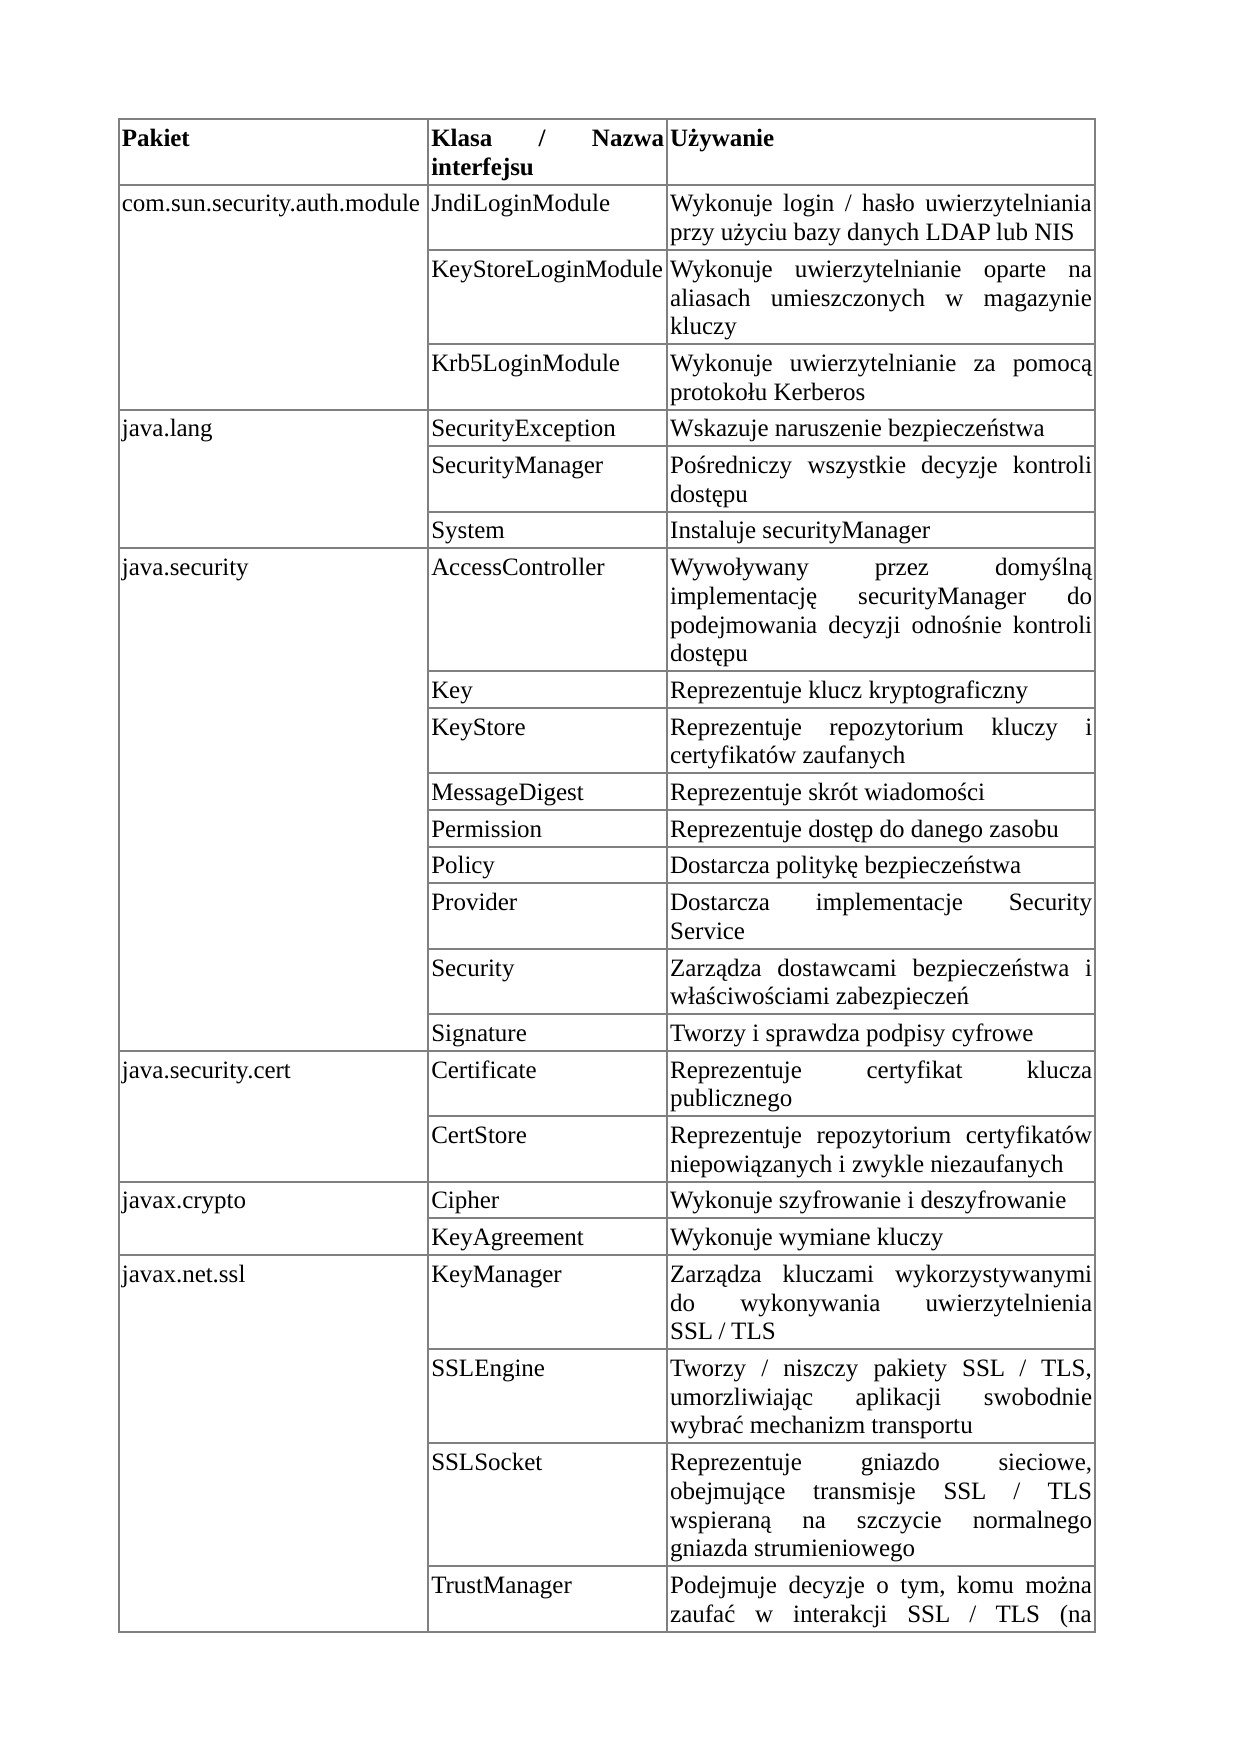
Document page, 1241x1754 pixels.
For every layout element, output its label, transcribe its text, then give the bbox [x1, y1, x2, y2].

table_cell Cipher [429, 1183, 666, 1217]
table_cell Instaluje securityManager [668, 513, 1094, 547]
table_cell KeyManager [429, 1256, 666, 1348]
table_cell Security [429, 950, 666, 1013]
table_cell javax.net.ssl [120, 1256, 427, 1631]
table_cell java.security.cert [120, 1052, 427, 1181]
table_cell Wykonuje wymiane kluczy [668, 1219, 1094, 1254]
table_cell Wywoływany przez domyślną implementację securityManager do podejmowania decyzji odnośnie kontroli dostępu [668, 549, 1094, 670]
table_cell Policy [429, 848, 666, 882]
table_cell Reprezentuje klucz kryptograficzny [668, 672, 1094, 707]
table_cell Provider [429, 884, 666, 948]
table_cell Dostarcza implementacje Security Service [668, 884, 1094, 948]
table_cell Reprezentuje certyfikat klucza publicznego [668, 1052, 1094, 1115]
table_cell Reprezentuje repozytorium certyfikatów niepowiązanych i zwykle niezaufanych [668, 1117, 1094, 1181]
table_cell KeyStoreLoginModule [429, 251, 666, 343]
table_cell Signature [429, 1015, 666, 1050]
table_cell Podejmuje decyzje o tym, komu można zaufać w interakcji SSL / TLS (na [668, 1567, 1094, 1631]
table_cell Wykonuje uwierzytelnianie za pomocą protokołu Kerberos [668, 345, 1094, 408]
table_cell JndiLoginModule [429, 186, 666, 249]
table_cell Wykonuje login / hasło uwierzytelniania przy użyciu bazy danych LDAP lub NIS [668, 186, 1094, 249]
table_cell Wykonuje uwierzytelnianie oparte na aliasach umieszczonych w magazynie kluczy [668, 251, 1094, 343]
table_cell Wskazuje naruszenie bezpieczeństwa [668, 411, 1094, 445]
table_cell AccessController [429, 549, 666, 670]
table_header Pakiet [120, 120, 427, 183]
table_cell MessageDigest [429, 774, 666, 809]
table_cell TrustManager [429, 1567, 666, 1631]
table_cell Wykonuje szyfrowanie i deszyfrowanie [668, 1183, 1094, 1217]
table_cell SSLEngine [429, 1350, 666, 1442]
table_cell Krb5LoginModule [429, 345, 666, 408]
table_header Używanie [668, 120, 1094, 183]
table_cell Dostarcza politykę bezpieczeństwa [668, 848, 1094, 882]
table_cell Reprezentuje skrót wiadomości [668, 774, 1094, 809]
table_cell SSLSocket [429, 1444, 666, 1565]
table_cell SecurityException [429, 411, 666, 445]
table_cell Tworzy i sprawdza podpisy cyfrowe [668, 1015, 1094, 1050]
table_cell Key [429, 672, 666, 707]
table_cell Pośredniczy wszystkie decyzje kontroli dostępu [668, 447, 1094, 511]
table_cell Reprezentuje repozytorium kluczy i certyfikatów zaufanych [668, 709, 1094, 772]
table_header Klasa / Nazwa interfejsu [429, 120, 666, 183]
table_cell SecurityManager [429, 447, 666, 511]
table_cell java.security [120, 549, 427, 1050]
table_cell KeyAgreement [429, 1219, 666, 1254]
table_cell java.lang [120, 411, 427, 547]
table_cell CertStore [429, 1117, 666, 1181]
table_cell Zarządza kluczami wykorzystywanymi do wykonywania uwierzytelnienia SSL / TLS [668, 1256, 1094, 1348]
table_cell javax.crypto [120, 1183, 427, 1254]
table_cell Tworzy / niszczy pakiety SSL / TLS, umorzliwiając aplikacji swobodnie wybrać mechanizm transportu [668, 1350, 1094, 1442]
table_cell System [429, 513, 666, 547]
table_cell Certificate [429, 1052, 666, 1115]
table_cell Reprezentuje dostęp do danego zasobu [668, 811, 1094, 846]
table_cell KeyStore [429, 709, 666, 772]
table_cell Reprezentuje gniazdo sieciowe, obejmujące transmisje SSL / TLS wspieraną na szczycie normalnego gniazda strumieniowego [668, 1444, 1094, 1565]
table_cell com.sun.security.auth.module [120, 186, 427, 408]
table_cell Permission [429, 811, 666, 846]
table_cell Zarządza dostawcami bezpieczeństwa i właściwościami zabezpieczeń [668, 950, 1094, 1013]
